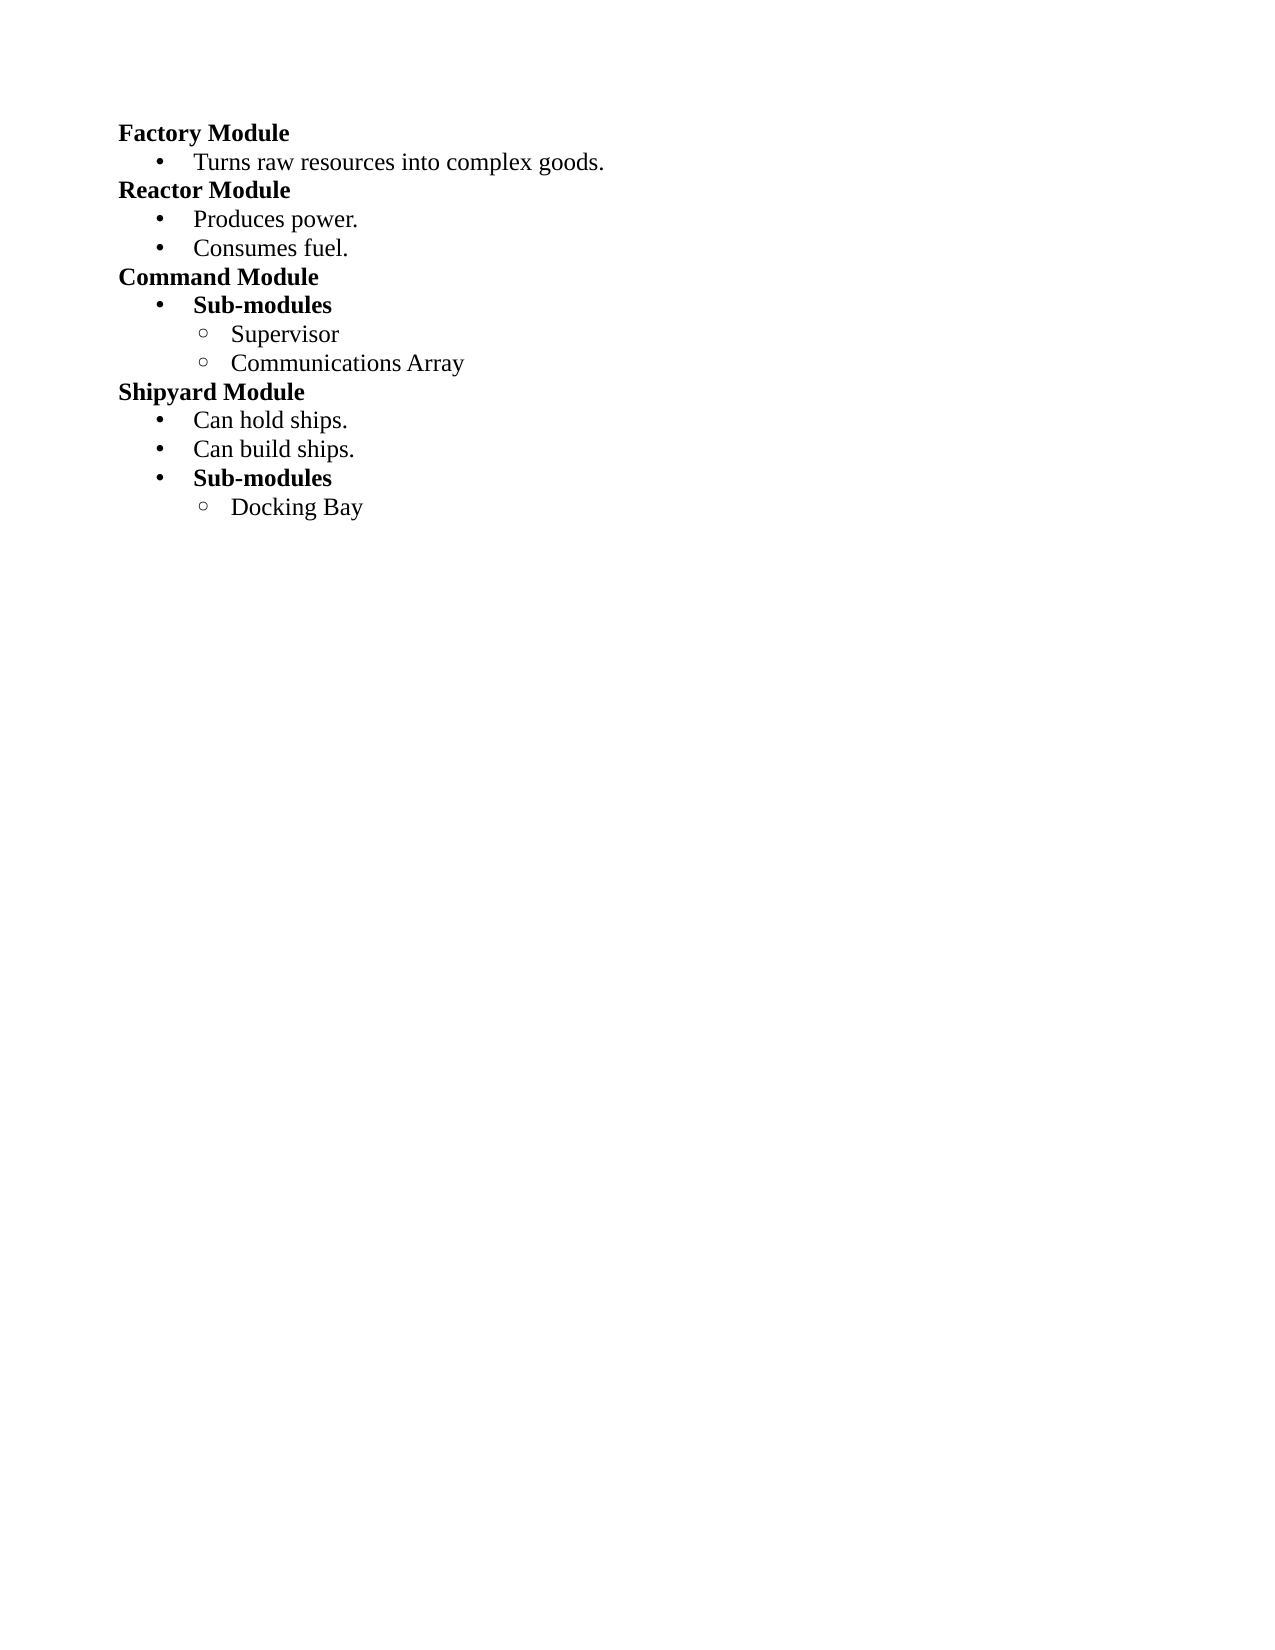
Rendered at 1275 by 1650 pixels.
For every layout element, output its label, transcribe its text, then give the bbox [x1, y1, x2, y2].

list Turns raw resources into complex goods. [156, 147, 1157, 176]
text Command Module [118, 262, 1157, 291]
text Reactor Module [118, 176, 1157, 204]
list Produces power. [156, 204, 1157, 233]
text Factory Module [118, 118, 1157, 147]
list Can hold ships. [156, 406, 1157, 434]
list Consumes fuel. [156, 233, 1157, 262]
list Communications Array [193, 348, 1157, 377]
list Sub-modules [156, 463, 1157, 492]
list Can build ships. [156, 434, 1157, 463]
list Supervisor [193, 319, 1157, 348]
list Docking Bay [193, 492, 1157, 521]
text Shipyard Module [118, 377, 1157, 406]
list Sub-modules [156, 291, 1157, 319]
